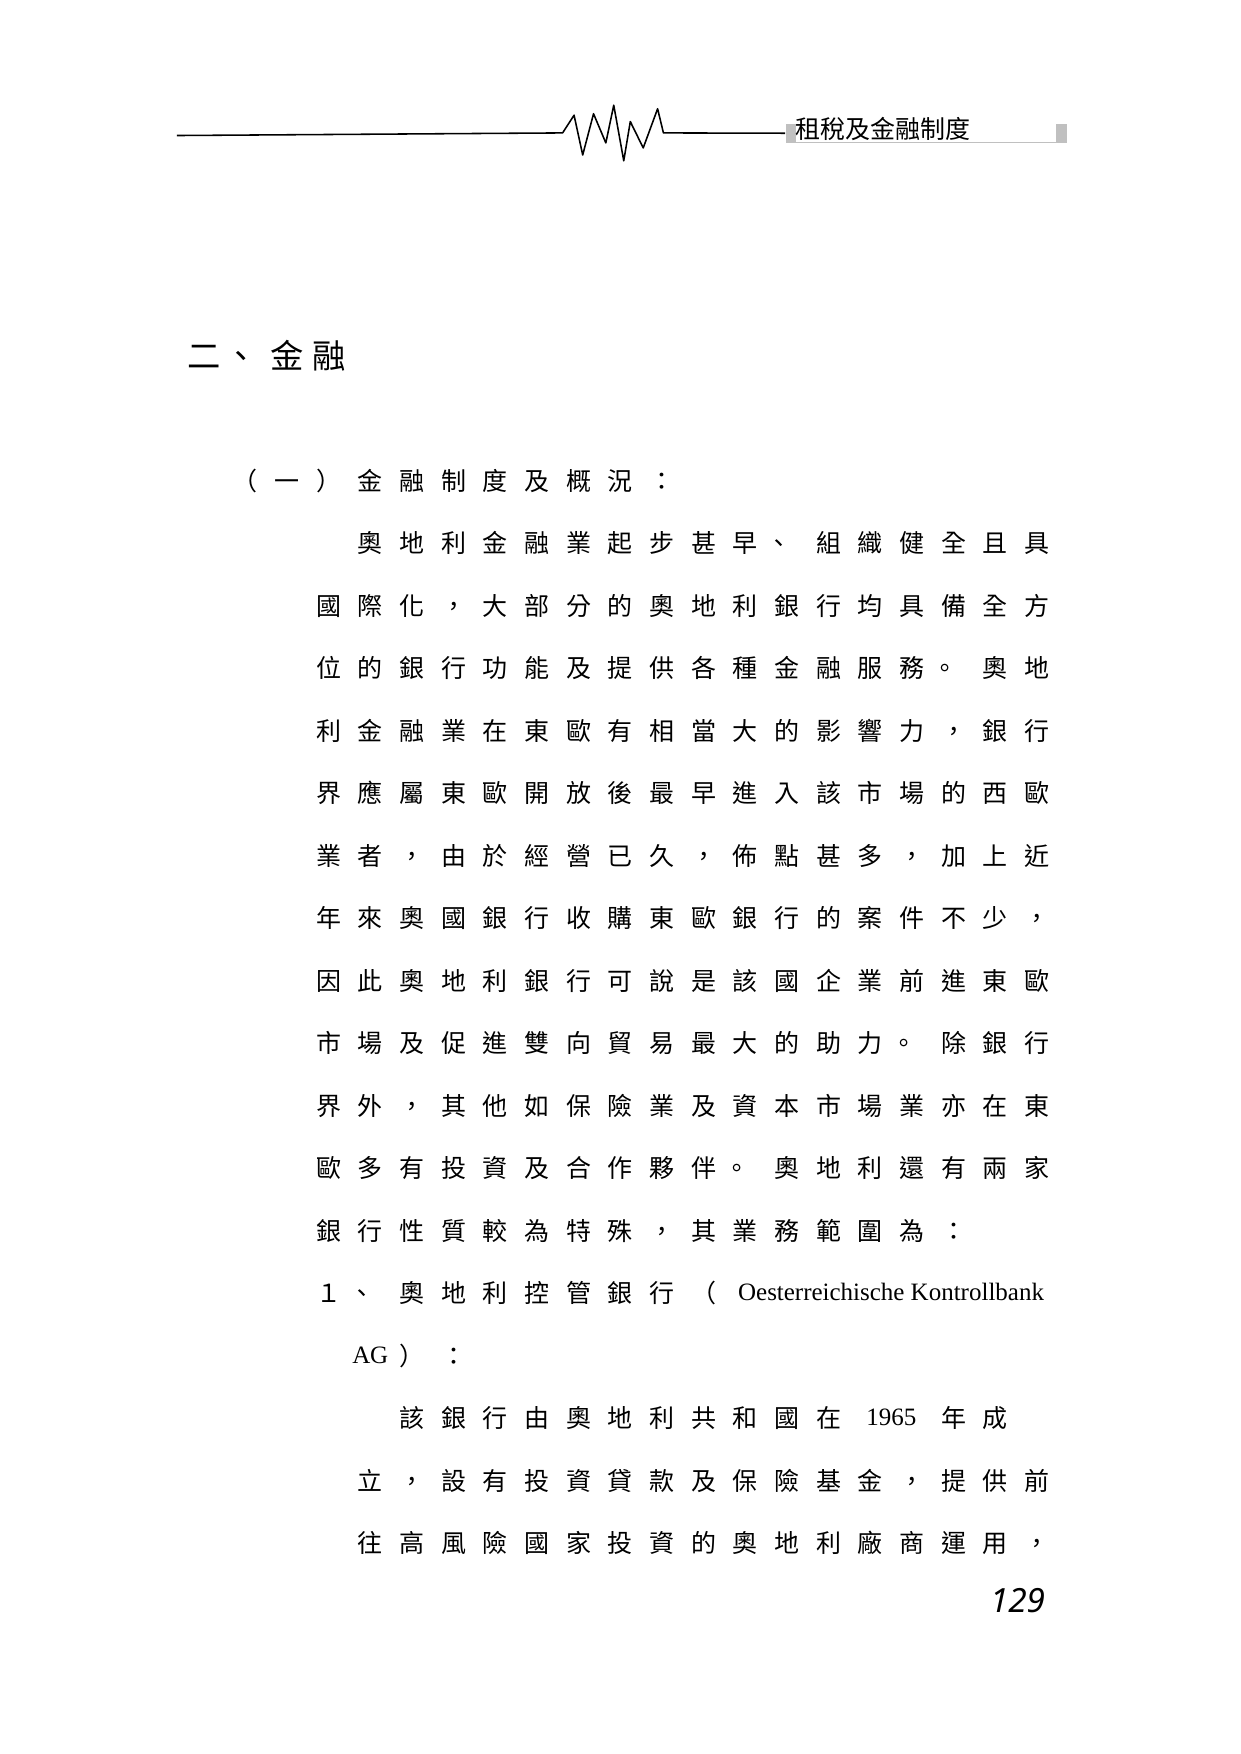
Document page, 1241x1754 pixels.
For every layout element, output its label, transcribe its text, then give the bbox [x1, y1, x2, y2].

text 該銀行由奧地利共和國在1965年成立，設有投資貸款及保險基金，提供前往高風險國家投資的奧地利廠商運用， [330, 1375, 1058, 1563]
text 二、金融 [183, 313, 1058, 375]
text １、奧地利控管銀行（Oesterreichische Kontrollbank AG）： [281, 1250, 1058, 1375]
text 奧地利金融業起步甚早、組織健全且具國際化，大部分的奧地利銀行均具備全方位的銀行功能及提供各種金融服務。奧地利金融業在東歐有相當大的影響力，銀行界應屬東歐開放後最早進入該市場的西歐業者，由於經營已久，佈點甚多，加上近年來奧國銀行收購東歐銀行的案件不少，因此奧地利銀行可說是該國企業前進東歐市場及促進雙向貿易最大的助力。除銀行界外，其他如保險業及資本市場業亦在東歐多有投資及合作夥伴。奧地利還有兩家銀行性質較為特殊，其業務範圍為： [281, 500, 1058, 1250]
text （一）金融制度及概況： [207, 438, 1058, 500]
